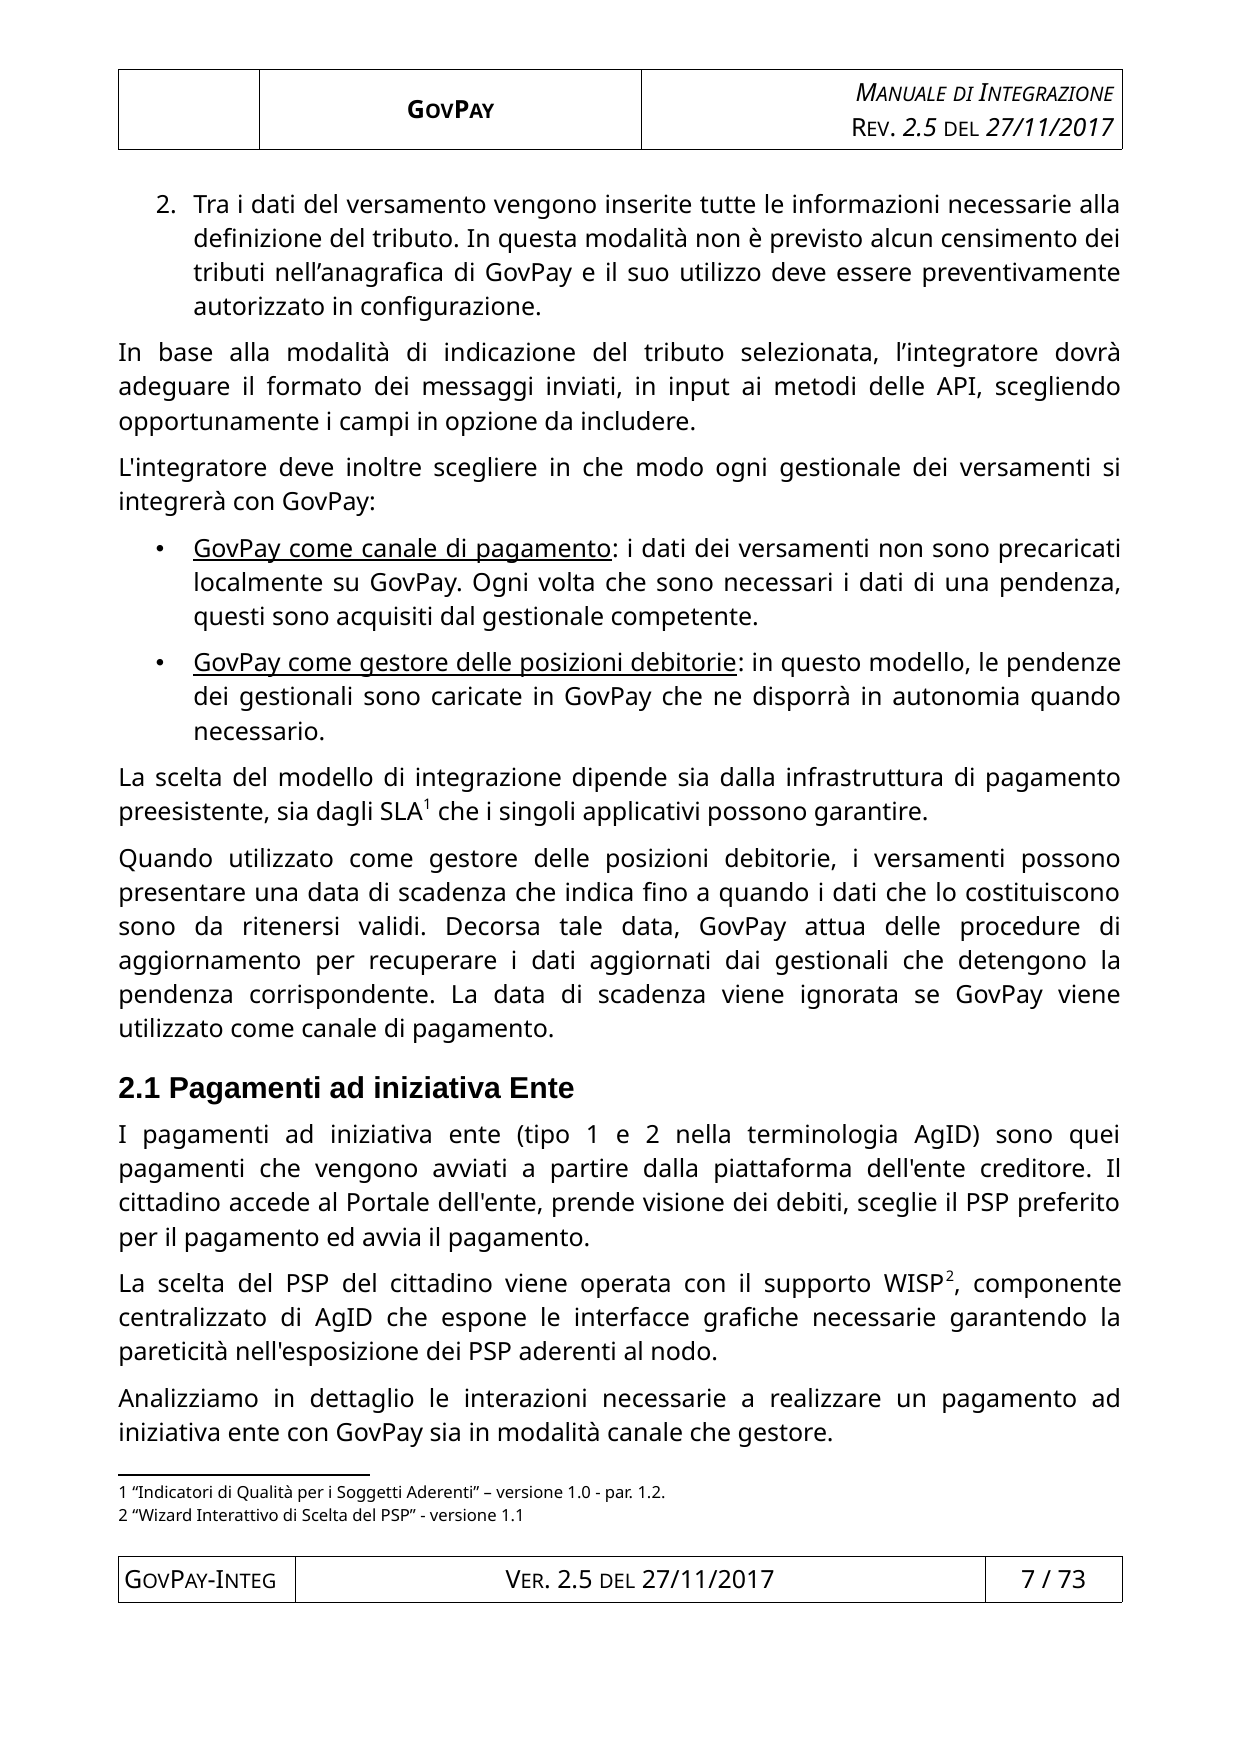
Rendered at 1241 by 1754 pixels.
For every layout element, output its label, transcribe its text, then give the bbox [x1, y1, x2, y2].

text Analizziamo in dettaglio le interazioni necessarie a realizzare un pagamento ad iniziativa ente con GovPay sia in modalità canale che gestore. [118, 1380, 1122, 1448]
text I pagamenti ad iniziativa ente (tipo 1 e 2 nella terminologia AgID) sono quei pagamenti che vengono avviati a partire dalla piattaforma dell'ente creditore. Il cittadino accede al Portale dell'ente, prende visione dei debiti, sceglie il PSP preferito per il pagamento ed avvia il pagamento. [118, 1117, 1122, 1253]
list GovPay come canale di pagamento: i dati dei versamenti non sono precaricati localmente su GovPay. Ogni volta che sono necessari i dati di una pendenza, questi sono acquisiti dal gestionale competente. [156, 530, 1122, 632]
text “Indicatori di Qualità per i Soggetti Aderenti” – versione 1.0 - par. 1.2. [118, 1481, 1122, 1504]
list GovPay come gestore delle posizioni debitorie: in questo modello, le pendenze dei gestionali sono caricate in GovPay che ne disporrà in autonomia quando necessario. [156, 645, 1122, 747]
list Tra i dati del versamento vengono inserite tutte le informazioni necessarie alla definizione del tributo. In questa modalità non è previsto alcun censimento dei tributi nell’anagrafica di GovPay e il suo utilizzo deve essere preventivamente autorizzato in configurazione. [156, 186, 1122, 322]
text L'integratore deve inoltre scegliere in che modo ogni gestionale dei versamenti si integrerà con GovPay: [118, 450, 1122, 518]
subtitle Pagamenti ad iniziativa Ente [118, 1070, 1122, 1104]
text “Wizard Interattivo di Scelta del PSP” - versione 1.1 [118, 1504, 1122, 1527]
text La scelta del modello di integrazione dipende sia dalla infrastruttura di pagamento preesistente, sia dagli SLA che i singoli applicativi possono garantire. [118, 760, 1122, 828]
text La scelta del PSP del cittadino viene operata con il supporto WISP, componente centralizzato di AgID che espone le interfacce grafiche necessarie garantendo la pareticità nell'esposizione dei PSP aderenti al nodo. [118, 1266, 1122, 1368]
text In base alla modalità di indicazione del tributo selezionata, l’integratore dovrà adeguare il formato dei messaggi inviati, in input ai metodi delle API, scegliendo opportunamente i campi in opzione da includere. [118, 335, 1122, 437]
text Quando utilizzato come gestore delle posizioni debitorie, i versamenti possono presentare una data di scadenza che indica fino a quando i dati che lo costituiscono sono da ritenersi validi. Decorsa tale data, GovPay attua delle procedure di aggiornamento per recuperare i dati aggiornati dai gestionali che detengono la pendenza corrispondente. La data di scadenza viene ignorata se GovPay viene utilizzato come canale di pagamento. [118, 840, 1122, 1045]
